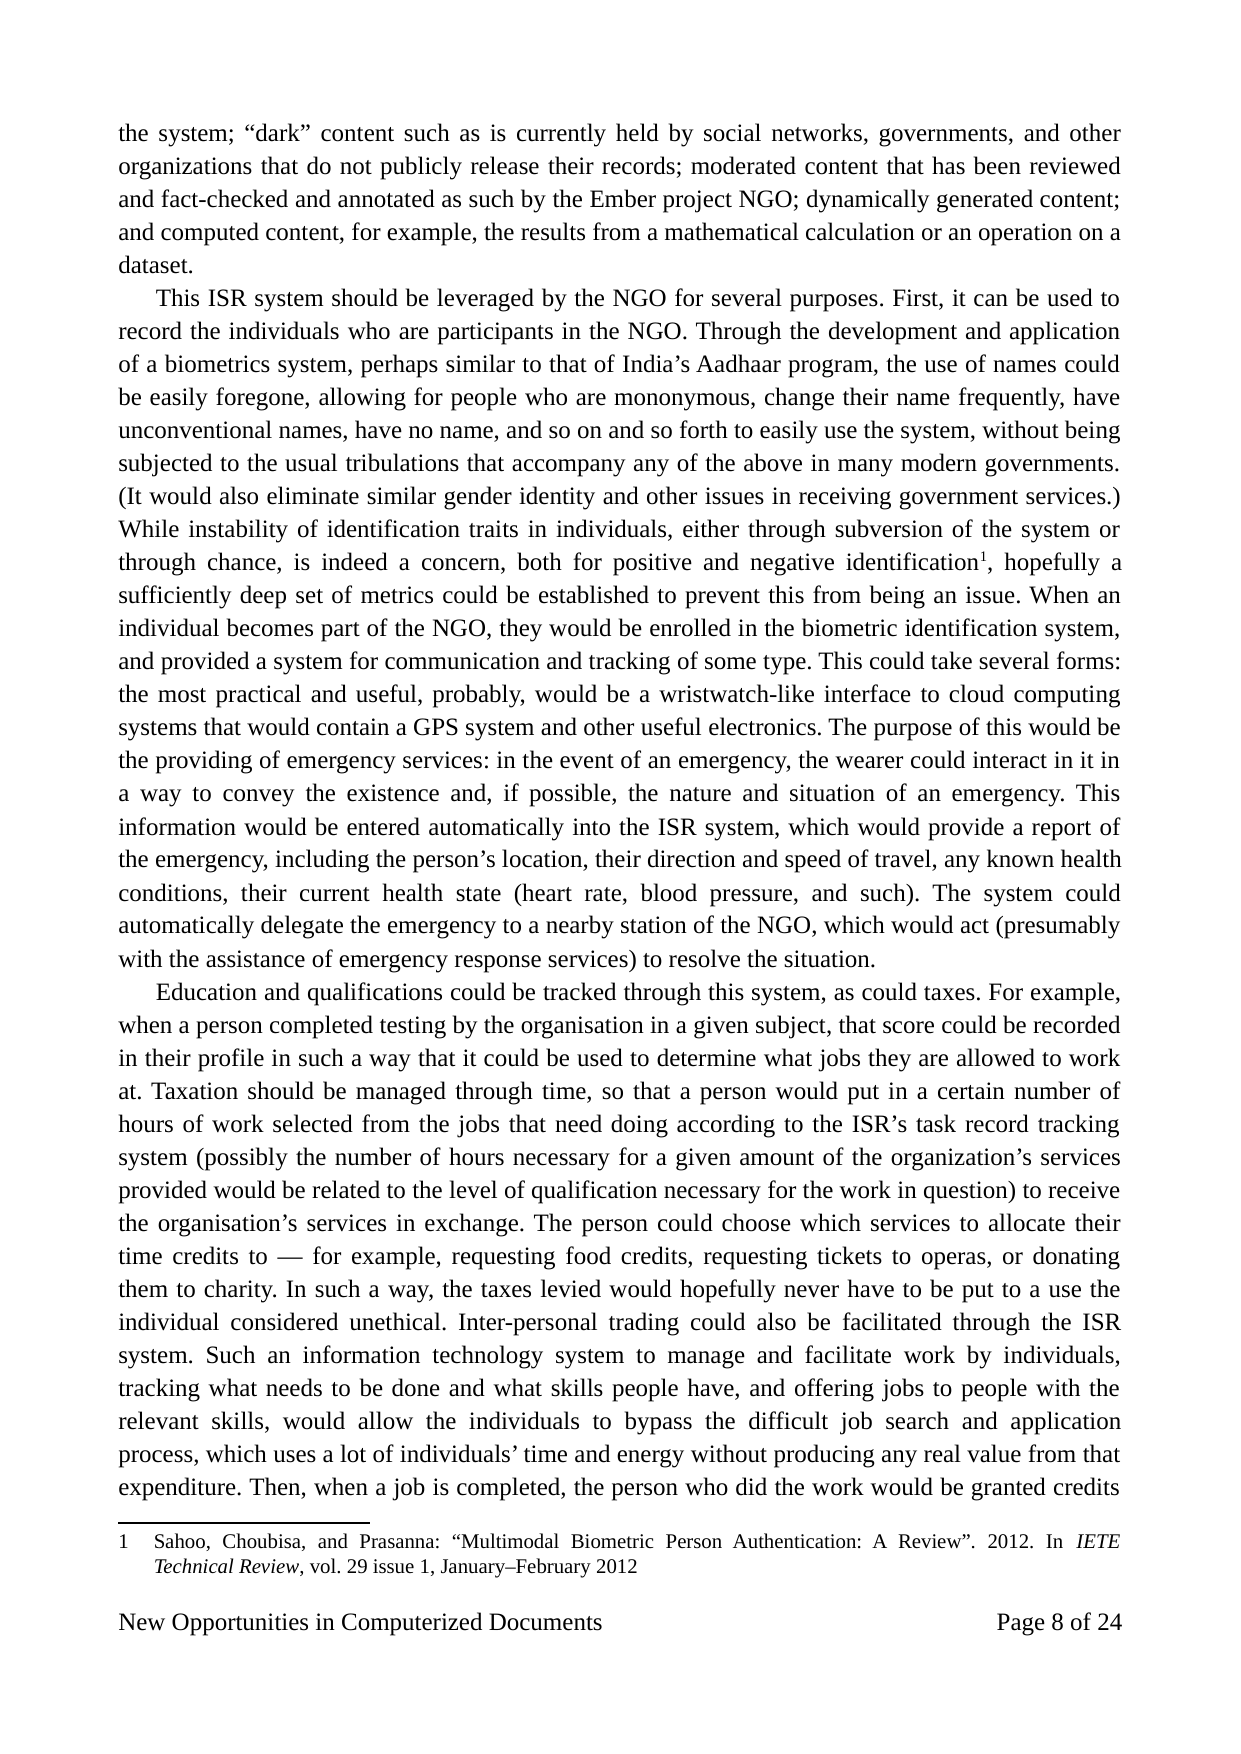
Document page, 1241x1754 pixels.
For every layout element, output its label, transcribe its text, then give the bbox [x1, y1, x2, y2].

text the system; “dark” content such as is currently held by social networks, governments, and other organizations that do not publicly release their records; moderated content that has been reviewed and fact-checked and annotated as such by the Ember project NGO; dynamically generated content; and computed content, for example, the results from a mathematical calculation or an operation on a dataset. [118, 118, 1122, 279]
text Education and qualifications could be tracked through this system, as could taxes. For example, when a person completed testing by the organisation in a given subject, that score could be recorded in their profile in such a way that it could be used to determine what jobs they are allowed to work at. Taxation should be managed through time, so that a person would put in a certain number of hours of work selected from the jobs that need doing according to the ISR’s task record tracking system (possibly the number of hours necessary for a given amount of the organization’s services provided would be related to the level of qualification necessary for the work in question) to receive the organisation’s services in exchange. The person could choose which services to allocate their time credits to — for example, requesting food credits, requesting tickets to operas, or donating them to charity. In such a way, the taxes levied would hopefully never have to be put to a use the individual considered unethical. Inter-personal trading could also be facilitated through the ISR system. Such an information technology system to manage and facilitate work by individuals, tracking what needs to be done and what skills people have, and offering jobs to people with the relevant skills, would allow the individuals to bypass the difficult job search and application process, which uses a lot of individuals’ time and energy without producing any real value from that expenditure. Then, when a job is completed, the person who did the work would be granted credits [118, 977, 1122, 1501]
text This ISR system should be leveraged by the NGO for several purposes. First, it can be used to record the individuals who are participants in the NGO. Through the development and application of a biometrics system, perhaps similar to that of India’s Aadhaar program, the use of names could be easily foregone, allowing for people who are mononymous, change their name frequently, have unconventional names, have no name, and so on and so forth to easily use the system, without being subjected to the usual tribulations that accompany any of the above in many modern governments. (It would also eliminate similar gender identity and other issues in receiving government services.) While instability of identification traits in individuals, either through subversion of the system or through chance, is indeed a concern, both for positive and negative identification, hopefully a sufficiently deep set of metrics could be established to prevent this from being an issue. When an individual becomes part of the NGO, they would be enrolled in the biometric identification system, and provided a system for communication and tracking of some type. This could take several forms: the most practical and useful, probably, would be a wristwatch-like interface to cloud computing systems that would contain a GPS system and other useful electronics. The purpose of this would be the providing of emergency services: in the event of an emergency, the wearer could interact in it in a way to convey the existence and, if possible, the nature and situation of an emergency. This information would be entered automatically into the ISR system, which would provide a report of the emergency, including the person’s location, their direction and speed of travel, any known health conditions, their current health state (heart rate, blood pressure, and such). The system could automatically delegate the emergency to a nearby station of the NGO, which would act (presumably with the assistance of emergency response services) to resolve the situation. [118, 283, 1122, 972]
text Sahoo, Choubisa, and Prasanna: “Multimodal Biometric Person Authentication: A Review”. 2012. In IETE Technical Review, vol. 29 issue 1, January–February 2012 [118, 1529, 1122, 1578]
